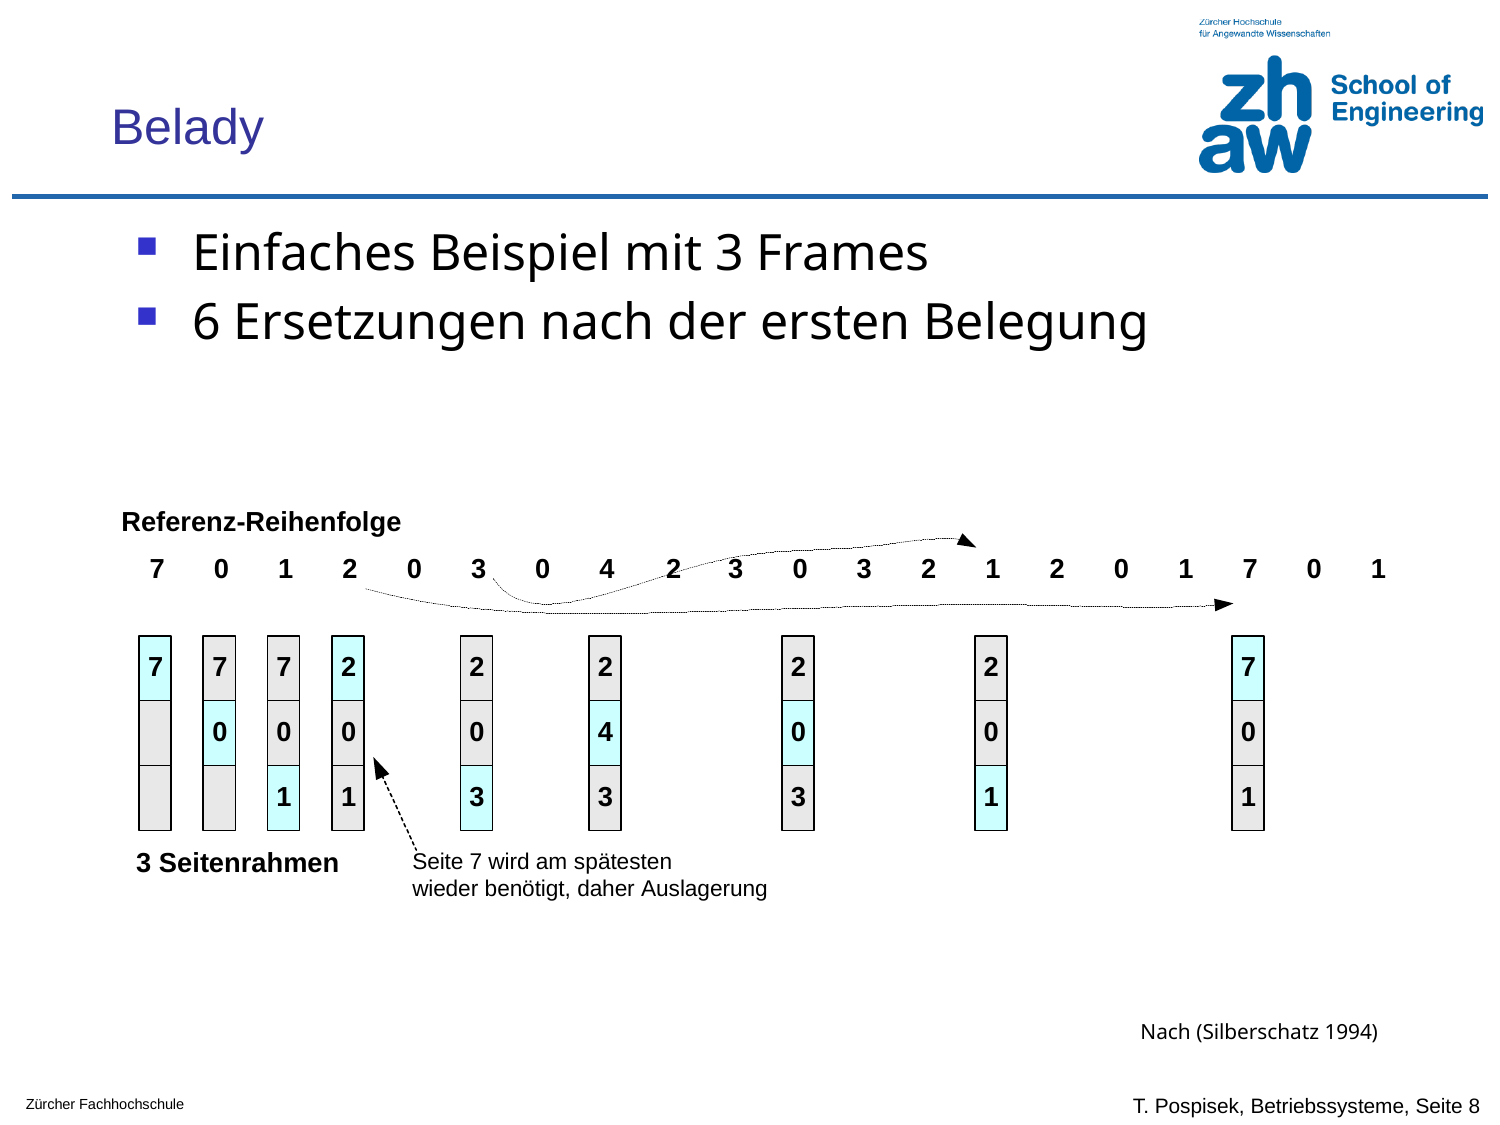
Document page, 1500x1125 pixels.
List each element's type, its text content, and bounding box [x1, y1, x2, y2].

picture [1199, 19, 1483, 173]
title Belady [96, 50, 1375, 163]
list Einfaches Beispiel mit 3 Frames 6 Ersetzungen nach der ersten Belegung [120, 212, 1375, 375]
picture [108, 493, 1411, 907]
text_box Nach (Silberschatz 1994) [1125, 1011, 1393, 1052]
